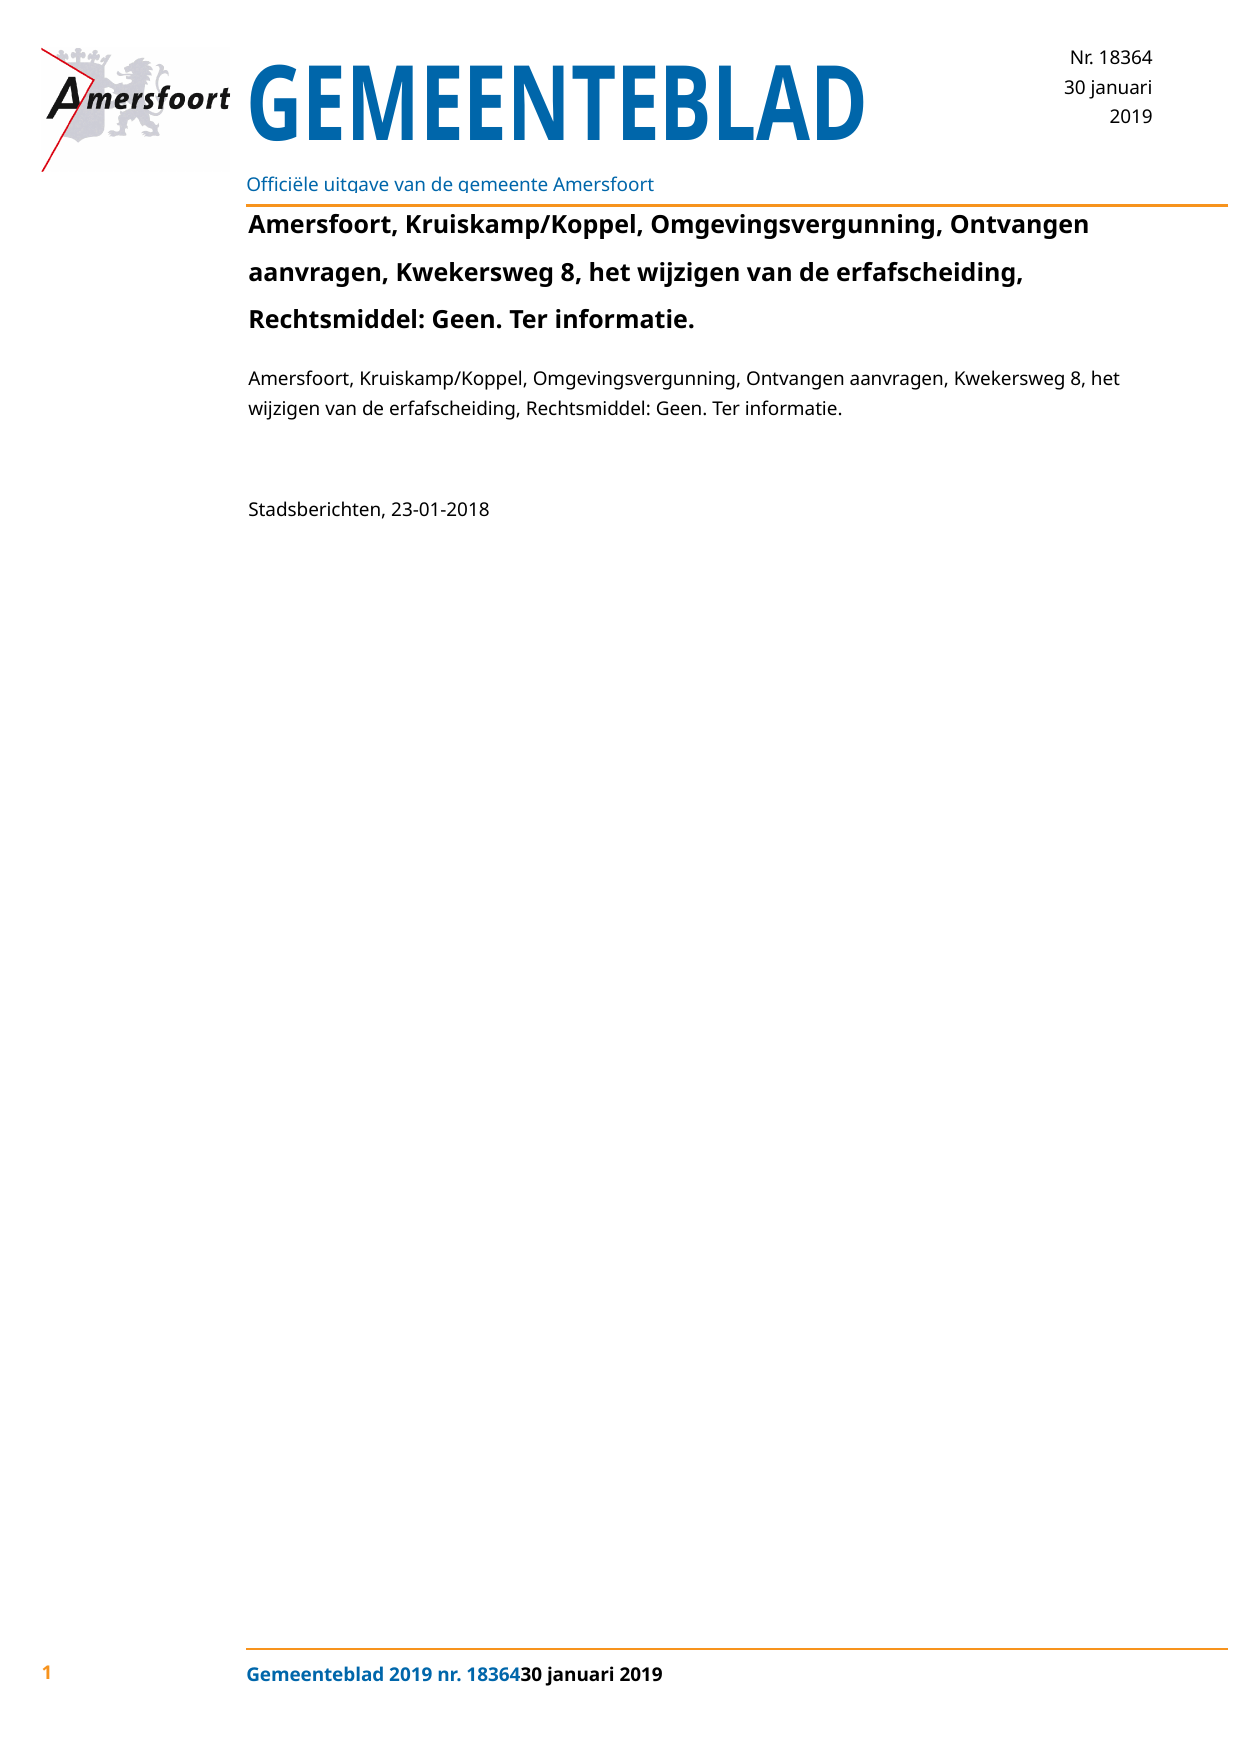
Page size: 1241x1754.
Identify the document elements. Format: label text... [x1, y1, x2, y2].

text Amersfoort, Kruiskamp/Koppel, Omgevingsvergunning, Ontvangen aanvragen, Kwekersweg 8, het wijzigen van de erfafscheiding, Rechtsmiddel: Geen. Ter informatie. [248, 207, 1152, 336]
picture [41, 47, 231, 172]
text Stadsberichten, 23-01-2018 [248, 496, 1152, 522]
text Amersfoort, Kruiskamp/Koppel, Omgevingsvergunning, Ontvangen aanvragen, Kwekersweg 8, het wijzigen van de erfafscheiding, Rechtsmiddel: Geen. Ter informatie. [248, 366, 1152, 421]
